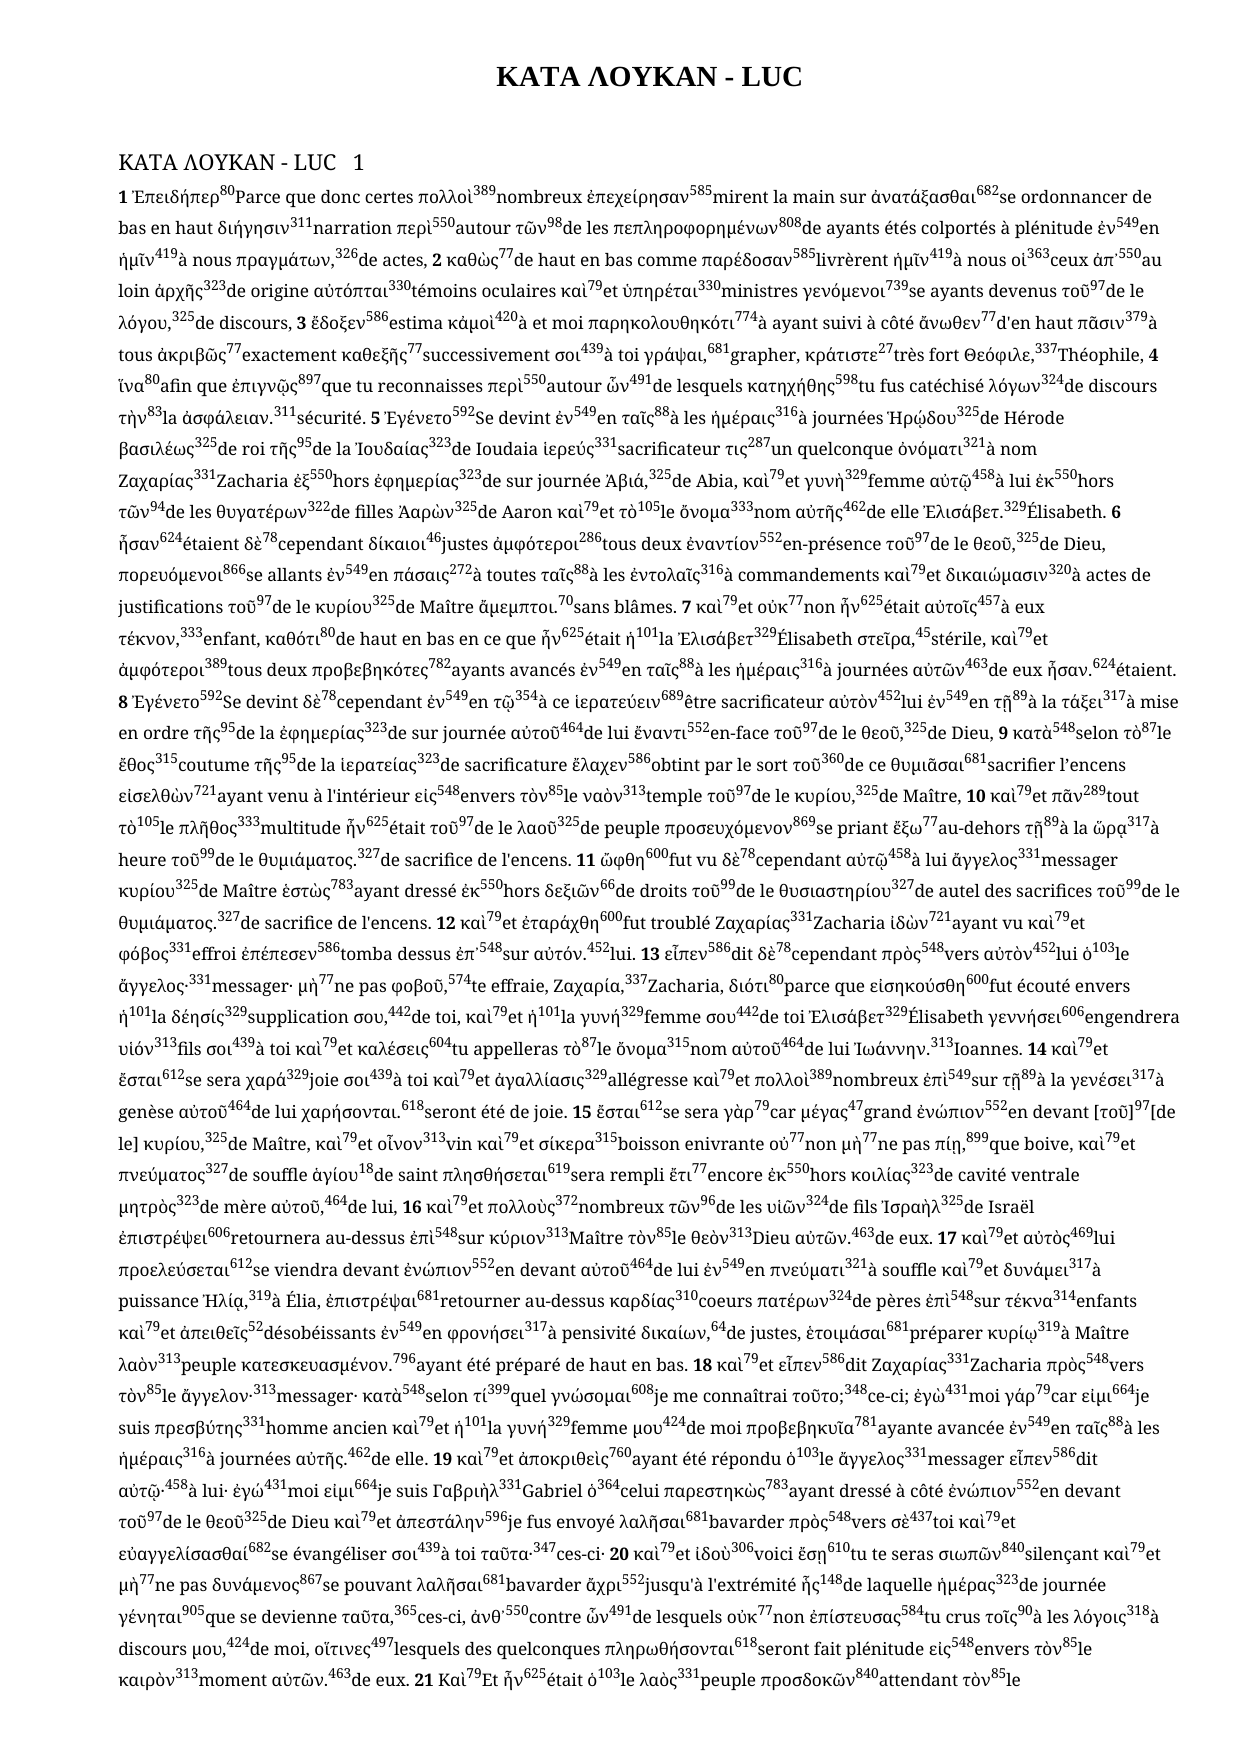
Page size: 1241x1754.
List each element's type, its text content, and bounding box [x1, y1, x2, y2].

text 1 Ἐπειδήπερ80Parce que donc certes πολλοὶ389nombreux ἐπεχείρησαν585mirent la main sur ἀνατάξασθαι682se ordonnancer de bas en haut διήγησιν311narration περὶ550autour τῶν98de les πεπληροφορημένων808de ayants étés colportés à plénitude ἐν549en ἡμῖν419à nous πραγμάτων,326de actes, 2 καθὼς77de haut en bas comme παρέδοσαν585livrèrent ἡμῖν419à nous οἱ363ceux ἀπ᾽550au loin ἀρχῆς323de origine αὐτόπται330témoins oculaires καὶ79et ὑπηρέται330ministres γενόμενοι739se ayants devenus τοῦ97de le λόγου,325de discours, 3 ἔδοξεν586estima κἀμοὶ420à et moi παρηκολουθηκότι774à ayant suivi à côté ἄνωθεν77d'en haut πᾶσιν379à tous ἀκριβῶς77exactement καθεξῆς77successivement σοι439à toi γράψαι,681grapher, κράτιστε27très fort Θεόφιλε,337Théophile, 4 ἵνα80afin que ἐπιγνῷς897que tu reconnaisses περὶ550autour ὧν491de lesquels κατηχήθης598tu fus catéchisé λόγων324de discours τὴν83la ἀσφάλειαν.311sécurité. 5 Ἐγένετο592Se devint ἐν549en ταῖς88à les ἡμέραις316à journées Ἡρῴδου325de Hérode βασιλέως325de roi τῆς95de la Ἰουδαίας323de Ioudaia ἱερεύς331sacrificateur τις287un quelconque ὀνόματι321à nom Ζαχαρίας331Zacharia ἐξ550hors ἐφημερίας323de sur journée Ἀβιά,325de Abia, καὶ79et γυνὴ329femme αὐτῷ458à lui ἐκ550hors τῶν94de les θυγατέρων322de filles Ἀαρὼν325de Aaron καὶ79et τὸ105le ὄνομα333nom αὐτῆς462de elle Ἐλισάβετ.329Élisabeth. 6 ἦσαν624étaient δὲ78cependant δίκαιοι46justes ἀμφότεροι286tous deux ἐναντίον552en-présence τοῦ97de le θεοῦ,325de Dieu, πορευόμενοι866se allants ἐν549en πάσαις272à toutes ταῖς88à les ἐντολαῖς316à commandements καὶ79et δικαιώμασιν320à actes de justifications τοῦ97de le κυρίου325de Maître ἄμεμπτοι.70sans blâmes. 7 καὶ79et οὐκ77non ἦν625était αὐτοῖς457à eux τέκνον,333enfant, καθότι80de haut en bas en ce que ἦν625était ἡ101la Ἐλισάβετ329Élisabeth στεῖρα,45stérile, καὶ79et ἀμφότεροι389tous deux προβεβηκότες782ayants avancés ἐν549en ταῖς88à les ἡμέραις316à journées αὐτῶν463de eux ἦσαν.624étaient. 8 Ἐγένετο592Se devint δὲ78cependant ἐν549en τῷ354à ce ἱερατεύειν689être sacrificateur αὐτὸν452lui ἐν549en τῇ89à la τάξει317à mise en ordre τῆς95de la ἐφημερίας323de sur journée αὐτοῦ464de lui ἔναντι552en-face τοῦ97de le θεοῦ,325de Dieu, 9 κατὰ548selon τὸ87le ἔθος315coutume τῆς95de la ἱερατείας323de sacrificature ἔλαχεν586obtint par le sort τοῦ360de ce θυμιᾶσαι681sacrifier l’encens εἰσελθὼν721ayant venu à l'intérieur εἰς548envers τὸν85le ναὸν313temple τοῦ97de le κυρίου,325de Maître, 10 καὶ79et πᾶν289tout τὸ105le πλῆθος333multitude ἦν625était τοῦ97de le λαοῦ325de peuple προσευχόμενον869se priant ἔξω77au-dehors τῇ89à la ὥρᾳ317à heure τοῦ99de le θυμιάματος.327de sacrifice de l'encens. 11 ὤφθη600fut vu δὲ78cependant αὐτῷ458à lui ἄγγελος331messager κυρίου325de Maître ἑστὼς783ayant dressé ἐκ550hors δεξιῶν66de droits τοῦ99de le θυσιαστηρίου327de autel des sacrifices τοῦ99de le θυμιάματος.327de sacrifice de l'encens. 12 καὶ79et ἐταράχθη600fut troublé Ζαχαρίας331Zacharia ἰδὼν721ayant vu καὶ79et φόβος331effroi ἐπέπεσεν586tomba dessus ἐπ᾽548sur αὐτόν.452lui. 13 εἶπεν586dit δὲ78cependant πρὸς548vers αὐτὸν452lui ὁ103le ἄγγελος·331messager· μὴ77ne pas φοβοῦ,574te effraie, Ζαχαρία,337Zacharia, διότι80parce que εἰσηκούσθη600fut écouté envers ἡ101la δέησίς329supplication σου,442de toi, καὶ79et ἡ101la γυνή329femme σου442de toi Ἐλισάβετ329Élisabeth γεννήσει606engendrera υἱόν313fils σοι439à toi καὶ79et καλέσεις604tu appelleras τὸ87le ὄνομα315nom αὐτοῦ464de lui Ἰωάννην.313Ioannes. 14 καὶ79et ἔσται612se sera χαρά329joie σοι439à toi καὶ79et ἀγαλλίασις329allégresse καὶ79et πολλοὶ389nombreux ἐπὶ549sur τῇ89à la γενέσει317à genèse αὐτοῦ464de lui χαρήσονται.618seront été de joie. 15 ἔσται612se sera γὰρ79car μέγας47grand ἐνώπιον552en devant [τοῦ]97[de le] κυρίου,325de Maître, καὶ79et οἶνον313vin καὶ79et σίκερα315boisson enivrante οὐ77non μὴ77ne pas πίῃ,899que boive, καὶ79et πνεύματος327de souffle ἁγίου18de saint πλησθήσεται619sera rempli ἔτι77encore ἐκ550hors κοιλίας323de cavité ventrale μητρὸς323de mère αὐτοῦ,464de lui, 16 καὶ79et πολλοὺς372nombreux τῶν96de les υἱῶν324de fils Ἰσραὴλ325de Israël ἐπιστρέψει606retournera au-dessus ἐπὶ548sur κύριον313Maître τὸν85le θεὸν313Dieu αὐτῶν.463de eux. 17 καὶ79et αὐτὸς469lui προελεύσεται612se viendra devant ἐνώπιον552en devant αὐτοῦ464de lui ἐν549en πνεύματι321à souffle καὶ79et δυνάμει317à puissance Ἠλίᾳ,319à Élia, ἐπιστρέψαι681retourner au-dessus καρδίας310coeurs πατέρων324de pères ἐπὶ548sur τέκνα314enfants καὶ79et ἀπειθεῖς52désobéissants ἐν549en φρονήσει317à pensivité δικαίων,64de justes, ἑτοιμάσαι681préparer κυρίῳ319à Maître λαὸν313peuple κατεσκευασμένον.796ayant été préparé de haut en bas. 18 καὶ79et εἶπεν586dit Ζαχαρίας331Zacharia πρὸς548vers τὸν85le ἄγγελον·313messager· κατὰ548selon τί399quel γνώσομαι608je me connaîtrai τοῦτο;348ce-ci; ἐγὼ431moi γάρ79car εἰμι664je suis πρεσβύτης331homme ancien καὶ79et ἡ101la γυνή329femme μου424de moi προβεβηκυῖα781ayante avancée ἐν549en ταῖς88à les ἡμέραις316à journées αὐτῆς.462de elle. 19 καὶ79et ἀποκριθεὶς760ayant été répondu ὁ103le ἄγγελος331messager εἶπεν586dit αὐτῷ·458à lui· ἐγώ431moi εἰμι664je suis Γαβριὴλ331Gabriel ὁ364celui παρεστηκὼς783ayant dressé à côté ἐνώπιον552en devant τοῦ97de le θεοῦ325de Dieu καὶ79et ἀπεστάλην596je fus envoyé λαλῆσαι681bavarder πρὸς548vers σὲ437toi καὶ79et εὐαγγελίσασθαί682se évangéliser σοι439à toi ταῦτα·347ces-ci· 20 καὶ79et ἰδοὺ306voici ἔσῃ610tu te seras σιωπῶν840silençant καὶ79et μὴ77ne pas δυνάμενος867se pouvant λαλῆσαι681bavarder ἄχρι552jusqu'à l'extrémité ἧς148de laquelle ἡμέρας323de journée γένηται905que se devienne ταῦτα,365ces-ci, ἀνθ᾽550contre ὧν491de lesquels οὐκ77non ἐπίστευσας584tu crus τοῖς90à les λόγοις318à discours μου,424de moi, οἵτινες497lesquels des quelconques πληρωθήσονται618seront fait plénitude εἰς548envers τὸν85le καιρὸν313moment αὐτῶν.463de eux. 21 Καὶ79Et ἦν625était ὁ103le λαὸς331peuple προσδοκῶν840attendant τὸν85le Ζαχαρίαν313Zacharia καὶ79et ἐθαύμαζον624étonnaient ἐν549en τῷ354à ce χρονίζειν689temporiser αὐτόν452lui ἐν549en τῷ91à le ναῷ.319à temple. 22 ἐξελθὼν721ayant sorti δὲ78cependant οὐκ77non ἐδύνατο631se pouvait λαλῆσαι681bavarder αὐτοῖς,457à eux, καὶ79et ἐπέγνωσαν585reconnurent ὅτι80en ce que ὀπτασίαν311apparition ἑώρακεν642a vu ἐν549en τῷ91à le ναῷ·319à temple· καὶ79et αὐτὸς469lui ἦν625était διανεύων840faisant signe en long αὐτοῖς457à eux καὶ79et διέμενεν625restait constamment κωφός.47sourd muet. 23 καὶ79et ἐγένετο592se devint ὡς80comme ἐπλήσθησαν599furent rempli αἱ100les ἡμέραι328journées τῆς95de la λειτουργίας323de liturgie αὐτοῦ,464de lui, ἀπῆλθεν586éloigna εἰς548envers τὸν85le οἶκον313maison αὐτοῦ.464de lui. 24 Μετὰ548Après δὲ78cependant ταύτας135celles-ci τὰς82les ἡμέρας310journées συνέλαβεν586prit ensemble Ἐλισάβετ329Élisabeth ἡ101la γυνὴ329femme αὐτοῦ464de lui καὶ79et περιέκρυβεν625cryptait autour ἑαυτὴν526elle-même μῆνας312mois πέντε178cinq λέγουσα838disante 25 ὅτι80en ce que οὕτως77ainsi μοι420à moi πεποίηκεν642a fait κύριος331Maître ἐν549en ἡμέραις316à journées αἷς483à lesquelles ἐπεῖδεν586vit dessus ἀφελεῖν681saisir au loin ὄνειδός315opprobre μου424de moi ἐν549en ἀνθρώποις.318à êtres humains. 26 Ἐν549En δὲ78cependant τῷ91à le μηνὶ319à mois τῷ91à le ἕκτῳ207à sixième ἀπεστάλη600fut envoyé ὁ103le ἄγγελος331messager Γαβριὴλ331Gabriel ἀπὸ550au loin τοῦ97de le θεοῦ325de Dieu εἰς548envers πόλιν311cité τῆς95de la Γαλιλαίας323de Galilée ᾗ484à laquelle ὄνομα333nom Ναζαρὲθ329Nazareth 27 πρὸς548vers παρθένον311vierge ἐμνηστευμένην794ayante étée fiancée ἀνδρὶ319à homme ᾧ486à lequel ὄνομα333nom Ἰωσὴφ331Ioseph ἐξ550hors οἴκου325de maison Δαυὶδ325de Dauid καὶ79et τὸ105le ὄνομα333nom τῆς95de la παρθένου323de vierge Μαριάμ.329Mariam. 28 καὶ79et εἰσελθὼν721ayant venu à l'intérieur πρὸς548vers αὐτὴν450elle ὁ103le ἄγγελος331messager εἶπεν·586dit· χαῖρε,308sois de joie, κεχαριτωμένη,816ayante étée graciée, ὁ103le κύριος331Maître μετὰ550avec σοῦ.442de toi. 29 ἡ467celle δὲ78cependant ἐπὶ549sur τῷ91à le λόγῳ319à discours διεταράχθη600fut perturbé entièrement καὶ79et διελογίζετο631se calculait au-travers ποταπὸς410de quel εἴη700que soit ὁ103le ἀσπασμὸς331salutation οὗτος.156celui-ci. 30 Καὶ79Et εἶπεν586dit ὁ103le ἄγγελος331messager αὐτῇ·456à elle· μὴ77ne pas φοβοῦ,574te effraie, Μαριάμ,335Mariam, εὗρες584tu trouvas γὰρ79car χάριν311grâce παρὰ549à côté τῷ91à le θεῷ.319à Dieu. 31 καὶ79et ἰδοὺ306voici συλλήμψῃ610tu te prendras ensemble ἐν549en γαστρὶ317à ventre καὶ79et τέξῃ610tu te enfanteras υἱὸν313fils καὶ79et καλέσεις604tu appelleras τὸ87le ὄνομα315nom αὐτοῦ464de lui Ἰησοῦν.313Iésous. 32 οὗτος364celui-ci ἔσται612se sera μέγας47grand καὶ79et υἱὸς331fils ὑψίστου65de très haut κληθήσεται619sera appelé καὶ79et δώσει606donnera αὐτῷ458à lui κύριος331Maître ὁ103le θεὸς331Dieu τὸν85le θρόνον313trône Δαυὶδ325de Dauid τοῦ97de le πατρὸς325de père αὐτοῦ,464de lui, 33 καὶ79et βασιλεύσει606sera roi ἐπὶ548sur τὸν85le οἶκον313maison Ἰακὼβ325de Iakob εἰς548envers τοὺς84les αἰῶνας312ères καὶ79et τῆς95de la βασιλείας323de royauté αὐτοῦ464de lui οὐκ77non ἔσται612se sera τέλος.333achèvement. 34 εἶπεν586dit δὲ78cependant Μαριὰμ329Mariam πρὸς548vers τὸν85le ἄγγελον·313messager· πῶς77comment? ἔσται612se sera τοῦτο,366ce-ci, ἐπεὶ80puisque ἄνδρα313homme οὐ77non γινώσκω;664je connais; 35 καὶ79et ἀποκριθεὶς760ayant été répondu ὁ103le ἄγγελος331messager εἶπεν586dit αὐτῇ·456à elle· πνεῦμα333souffle ἅγιον24saint ἐπελεύσεται612se viendra sur ἐπὶ548sur σὲ437toi καὶ79et δύναμις329puissance ὑψίστου65de très haut ἐπισκιάσει606ombrera sur σοι·439à toi· διὸ79c'est pourquoi καὶ77aussi τὸ105le γεννώμενον893étant engendré ἅγιον73saint κληθήσεται619sera appelé υἱὸς331fils θεοῦ.325de Dieu. 36 καὶ79et ἰδοὺ306voici Ἐλισάβετ329Élisabeth ἡ101la συγγενίς329parente σου442de toi καὶ77aussi αὐτὴ467elle συνείληφεν642a pris ensemble υἱὸν313fils ἐν549en γήρει321à vétusté αὐτῆς462de elle καὶ79et οὗτος156celui-ci μὴν331mois ἕκτος213sixième ἐστὶν668est αὐτῇ456à elle τῇ484à celle καλουμένῃ878à étante appelée στείρᾳ·36à stérile· 37 ὅτι80en ce que οὐκ77non ἀδυνατήσει606sera impuissant παρὰ550à côté τοῦ97de le θεοῦ325de Dieu πᾶν289tout ῥῆμα.333oral. 38 εἶπεν586dit δὲ78cependant Μαριάμ·329Mariam· ἰδοὺ306voici ἡ101la δούλη329femelle esclave κυρίου·325de Maître· γένοιτό696que se devienne μοι420à moi κατὰ548selon τὸ87le ῥῆμά315oral σου.442de toi. Καὶ79Et ἀπῆλθεν586éloigna ἀπ᾽550au loin αὐτῆς462de elle ὁ103le ἄγγελος.331messager. 39 Ἀναστᾶσα719Ayante redressée δὲ78cependant Μαριὰμ329Mariam ἐν549en ταῖς88à les ἡμέραις316à journées ταύταις141à celles-ci ἐπορεύθη600fut allé εἰς548envers τὴν83la ὀρεινὴν51montagneuse μετὰ550avec σπουδῆς323de hâte εἰς548envers πόλιν311cité Ἰούδα,325de Iouda, 40 καὶ79et εἰσῆλθεν586vint à l'intérieur εἰς548envers τὸν85le οἶκον313maison Ζαχαρίου325de Zacharia καὶ79et ἠσπάσατο592se salua τὴν83la Ἐλισάβετ.311Élisabeth. 41 καὶ79et ἐγένετο592se devint ὡς80comme ἤκουσεν586écouta τὸν85le ἀσπασμὸν313salutation τῆς95de la Μαρίας323de Maria ἡ101la Ἐλισάβετ,329Élisabeth, ἐσκίρτησεν586tressaillit τὸ105le βρέφος333bébé ἐν549en τῇ89à la κοιλίᾳ317à cavité ventrale αὐτῆς,462de elle, καὶ79et ἐπλήσθη600fut rempli πνεύματος327de souffle ἁγίου18de saint ἡ101la Ἐλισάβετ,329Élisabeth, 42 καὶ79et ἀνεφώνησεν586sonna de voix de bas en haut κραυγῇ317à cri μεγάλῃ8à grande καὶ79et εἶπεν·586dit· εὐλογημένη811ayante étée élogiée σὺ448toi ἐν549en γυναιξὶν316à femmes καὶ79et εὐλογημένος813ayant été élogié ὁ103le καρπὸς331fruit τῆς95de la κοιλίας323de cavité ventrale σου.442de toi. 43 καὶ79et πόθεν77d'où? μοι420à moi τοῦτο366ce-ci ἵνα77afin que ἔλθῃ899que vienne ἡ101la μήτηρ329mère τοῦ97de le κυρίου325de Maître μου424de moi πρὸς548vers ἐμέ;417moi; 44 ἰδοὺ306voici γὰρ79car ὡς80comme ἐγένετο592se devint ἡ101la φωνὴ329son de voix τοῦ97de le ἀσπασμοῦ325de salutation σου442de toi εἰς548envers τὰ86les ὦτά314oreilles μου,424de moi, ἐσκίρτησεν586tressaillit ἐν549en ἀγαλλιάσει317à allégresse τὸ105le βρέφος333bébé ἐν549en τῇ89à la κοιλίᾳ317à cavité ventrale μου.424de moi. 45 καὶ79et μακαρία45bienheureuse ἡ362celle πιστεύσασα719ayante crue ὅτι80en ce que ἔσται612se sera τελείωσις329perfectionnement τοῖς353à ces λελαλημένοις802à ayants étés bavardés αὐτῇ456à elle παρὰ550à côté κυρίου.325de Maître. 46 Καὶ79Et εἶπεν586dit Μαριάμ·329Mariam· Μεγαλύνει668Magnifie ἡ101la ψυχή329âme μου424de moi τὸν85le κύριον,313Maître, 47 καὶ79et ἠγαλλίασεν586exulta τὸ105le πνεῦμά333souffle μου424de moi ἐπὶ549sur τῷ91à le θεῷ319à Dieu τῷ91à le σωτῆρί319à sauveur μου,424de moi, 48 ὅτι80en ce que ἐπέβλεψεν586regarda sur ἐπὶ548sur τὴν83la ταπείνωσιν311bassesse τῆς95de la δούλης323de femelle esclave αὐτοῦ.464de lui. ἰδοὺ306voici γὰρ79car ἀπὸ550au loin τοῦ358de celui νῦν77maintenant μακαριοῦσίν605estimeront bienheureux με417moi πᾶσαι284toutes αἱ100les γενεαί,328générations, 49 ὅτι80en ce que ἐποίησέν586fit μοι420à moi μεγάλα54grands ὁ103le δυνατός.71puissant. καὶ79et ἅγιον49saint τὸ105le ὄνομα333nom αὐτοῦ,464de lui, 50 καὶ79et τὸ105le ἔλεος333miséricorde αὐτοῦ464de lui εἰς548envers γενεὰς310générations καὶ79et γενεὰς310générations τοῖς351à ceux φοβουμένοις854à se effrayants αὐτόν.452lui. 51 Ἐποίησεν586Fit κράτος315force ἐν549en βραχίονι319à bras αὐτοῦ,464de lui, διεσκόρπισεν586dispersa au travers ὑπερηφάνους52prétentieux διανοίᾳ317à capacité d’intelligence καρδίας323de coeur αὐτῶν·463de eux· 52 καθεῖλεν586saisit du haut vers le bas δυνάστας312dynastes ἀπὸ550au loin θρόνων324de trônes καὶ79et ὕψωσεν586haussa ταπεινούς,52bas, 53 πεινῶντας821ayants faim ἐνέπλησεν586remplit dans ἀγαθῶν66de bons καὶ79et πλουτοῦντας821étants riche ἐξαπέστειλεν586envoya dehors κενούς.52vides. 54 ἀντελάβετο592se prit contre Ἰσραὴλ325de Israël παιδὸς325de jeune servant αὐτοῦ,464de lui, μνησθῆναι683être mémorisé ἐλέους,327de miséricorde, 55 καθὼς77de haut en bas comme ἐλάλησεν586bavarda πρὸς548vers τοὺς84les πατέρας312pères ἡμῶν,423de nous, τῷ91à le Ἀβραὰμ319à Abraam καὶ79et τῷ93à le σπέρματι321à semence αὐτοῦ464de lui εἰς548envers τὸν85le αἰῶνα.313ère. 56 Ἔμεινεν586Resta δὲ78cependant Μαριὰμ329Mariam σὺν549avec αὐτῇ456à elle ὡς77comme μῆνας312mois τρεῖς,178trois, καὶ79et ὑπέστρεψεν586retourna en arrière εἰς548envers τὸν85le οἶκον313maison αὐτῆς.462de elle. 57 Τῇ89à La δὲ78cependant Ἐλισάβετ317à Élisabeth ἐπλήσθη600fut rempli ὁ103le χρόνος331temps τοῦ360de ce τεκεῖν681enfanter αὐτὴν450elle καὶ79et ἐγέννησεν586engendra υἱόν.313fils. 58 καὶ79et ἤκουσαν585écoutèrent οἱ102les περίοικοι70maisonnées alentours καὶ79et οἱ102les συγγενεῖς70congénitaux αὐτῆς462de elle ὅτι80en ce que ἐμεγάλυνεν586magnifia κύριος331Maître τὸ87le ἔλεος315miséricorde αὐτοῦ464de lui μετ᾽550avec αὐτῆς462de elle καὶ79et συνέχαιρον624étaient de joie avec αὐτῇ.456à elle. 59 Καὶ79Et ἐγένετο592se devint ἐν549en τῇ89à la ἡμέρᾳ317à journée τῇ89à la ὀγδόῃ206à huitième ἦλθον585vinrent περιτεμεῖν681circoncire τὸ87le παιδίον315jeune enfant καὶ79et ἐκάλουν624appelaient αὐτὸ454lui ἐπὶ549sur τῷ93à le ὀνόματι321à nom τοῦ97de le πατρὸς325de père αὐτοῦ464de lui Ζαχαρίαν.313Zacharia. 60 καὶ79et ἀποκριθεῖσα758ayante étée répondue ἡ101la μήτηρ329mère αὐτοῦ464de lui εἶπεν·586dit· οὐχί,304non pas, ἀλλὰ79mais κληθήσεται619sera appelé Ἰωάννης.331Ioannes. 61 καὶ79et εἶπαν585dirent πρὸς548vers αὐτὴν450elle ὅτι80en ce que οὐδείς390aucun ἐστιν668est ἐκ550hors τῆς95de la συγγενείας323de parenté σου442de toi ὃς498lequel καλεῖται680est appelé τῷ93à le ὀνόματι321à nom τούτῳ.146à ce-ci. 62 ἐνένευον624faisaient des signes δὲ78cependant τῷ91à le πατρὶ319à père αὐτοῦ464de lui τὸ348ce τί399quel ἂν340le cas échéant θέλοι700que veuille καλεῖσθαι692être appelé αὐτό.454lui. 63 καὶ79et αἰτήσας721ayant demandé πινακίδιον315tablette ἔγραψεν586grapha λέγων·840disant· Ἰωάννης331Ioannes ἐστὶν668est ὄνομα333nom αὐτοῦ.464de lui. καὶ79et ἐθαύμασαν585étonnèrent πάντες.389tous. 64 ἀνεῴχθη600fut ouvert δὲ78cependant τὸ105le στόμα333bouche αὐτοῦ464de lui παραχρῆμα77instantanément καὶ79et ἡ101la γλῶσσα329langue αὐτοῦ,464de lui, καὶ79et ἐλάλει625bavardait εὐλογῶν840élogiant τὸν85le θεόν.313Dieu. 65 Καὶ79Et ἐγένετο592se devint ἐπὶ548sur πάντας372tous φόβος331effroi τοὺς345ceux περιοικοῦντας821habitants maison alentours αὐτούς,451eux, καὶ79et ἐν549en ὅλῃ273à toute entière τῇ89à la ὀρεινῇ57à montagneuse τῆς95de la Ἰουδαίας323de Ioudaia διελαλεῖτο636était bavardé en séparant πάντα288tous τὰ104les ῥήματα332oraux ταῦτα,157ces-ci, 66 καὶ79et ἔθεντο591se posèrent πάντες389tous οἱ363ceux ἀκούσαντες720ayants écoutés ἐν549en τῇ89à la καρδίᾳ317à coeur αὐτῶν463de eux λέγοντες·839disants· τί412quel ἄρα77par conséquent τὸ105le παιδίον333jeune enfant τοῦτο158ce-ci ἔσται;612se sera; καὶ77aussi γὰρ79car χεὶρ329main κυρίου325de Maître ἦν625était μετ᾽550avec αὐτοῦ.464de lui. 67 Καὶ79Et Ζαχαρίας331Zacharia ὁ103le πατὴρ331père αὐτοῦ464de lui ἐπλήσθη600fut rempli πνεύματος327de souffle ἁγίου18de saint καὶ79et ἐπροφήτευσεν586prophétisa λέγων·840disant· 68 Εὐλογητὸς47Élogié κύριος331Maître ὁ103le θεὸς331Dieu τοῦ97de le Ἰσραήλ,325de Israël, ὅτι80en ce que ἐπεσκέψατο592se rendit supervision καὶ79et ἐποίησεν586fit λύτρωσιν311rançonnement τῷ91à le λαῷ319à peuple αὐτοῦ,464de lui, 69 καὶ79et ἤγειρεν586éveilla κέρας315corne σωτηρίας323de sauvetage ἡμῖν419à nous ἐν549en οἴκῳ319à maison Δαυὶδ325de Dauid παιδὸς325de jeune servant αὐτοῦ,464de lui, 70 καθὼς77de haut en bas comme ἐλάλησεν586bavarda διὰ550par στόματος327de bouche τῶν96de les ἁγίων64de saints ἀπ᾽550au loin αἰῶνος325de ère προφητῶν324de prophètes αὐτοῦ,464de lui, 71 σωτηρίαν311sauvetage ἐξ550hors ἐχθρῶν64de ennemis ἡμῶν423de nous καὶ79et ἐκ550hors χειρὸς323de main πάντων383de tous τῶν357de ceux μισούντων833de haïssants ἡμᾶς,416nous, 72 ποιῆσαι681faire ἔλεος315miséricorde μετὰ550avec τῶν96de les πατέρων324de pères ἡμῶν423de nous καὶ79et μνησθῆναι683être mémorisé διαθήκης323de disposition ἁγίας14de sainte αὐτοῦ,464de lui, 73 ὅρκον313serment ὃν480lequel ὤμοσεν586jura πρὸς548vers Ἀβραὰμ313Abraam τὸν85le πατέρα313père ἡμῶν,423de nous, τοῦ360de ce δοῦναι681donner ἡμῖν419à nous 74 ἀφόβως77sans effrayement ἐκ550hors χειρὸς323de main ἐχθρῶν64de ennemis ῥυσθέντας743ayants étés délivrés λατρεύειν689adorer αὐτῷ458à lui 75 ἐν549en ὁσιότητι317à piété sacré καὶ79et δικαιοσύνῃ317à justice ἐνώπιον552en devant αὐτοῦ464de lui πάσαις272à toutes ταῖς88à les ἡμέραις316à journées ἡμῶν.423de nous. 76 Καὶ77Aussi σὺ448toi δέ,78cependant, παιδίον,339jeune enfant, προφήτης331prophète ὑψίστου65de très haut κληθήσῃ·617tu seras appelé· προπορεύσῃ610tu te marcheras en avant γὰρ79car ἐνώπιον552en devant κυρίου325de Maître ἑτοιμάσαι681préparer ὁδοὺς310chemins αὐτοῦ,464de lui, 77 τοῦ360de ce δοῦναι681donner γνῶσιν311connaissance σωτηρίας323de sauvetage τῷ91à le λαῷ319à peuple αὐτοῦ464de lui ἐν549en ἀφέσει317à abandon ἁμαρτιῶν322de fautes αὐτῶν,463de eux, 78 διὰ548par le fait de σπλάγχνα314entrailles ἐλέους327de miséricorde θεοῦ325de Dieu ἡμῶν,423de nous, ἐν549en οἷς487à lesquels ἐπισκέψεται612se rendra supervision ἡμᾶς416nous ἀνατολὴ329levant ἐξ550hors ὕψους,327de hauteur, 79 ἐπιφᾶναι681briller sur τοῖς351à ceux ἐν549en σκότει321à ténèbre καὶ79et σκιᾷ317à ombre θανάτου325de trépas καθημένοις,854à se étants assis, τοῦ360de ce κατευθῦναι681diriger droit de haut en bas τοὺς84les πόδας312pieds ἡμῶν423de nous εἰς548envers ὁδὸν311chemin εἰρήνης.323de paix. 80 Τὸ105Le δὲ78cependant παιδίον333jeune enfant ηὔξανεν625croissait καὶ79et ἐκραταιοῦτο636était fortifié πνεύματι,321à souffle, καὶ79et ἦν625était ἐν549en ταῖς88à les ἐρήμοις56à désertes ἕως552jusqu'à ce que ἡμέρας323de journée ἀναδείξεως323de présentation de bas en haut αὐτοῦ464de lui πρὸς548vers τὸν85le Ἰσραήλ.313Israël. [118, 181, 1181, 1692]
text ΚΑΤΑ ΛΟΥΚΑΝ - LUC 1 [118, 147, 1181, 176]
subtitle ΚΑΤΑ ΛΟΥΚΑΝ - LUC [118, 59, 1181, 93]
